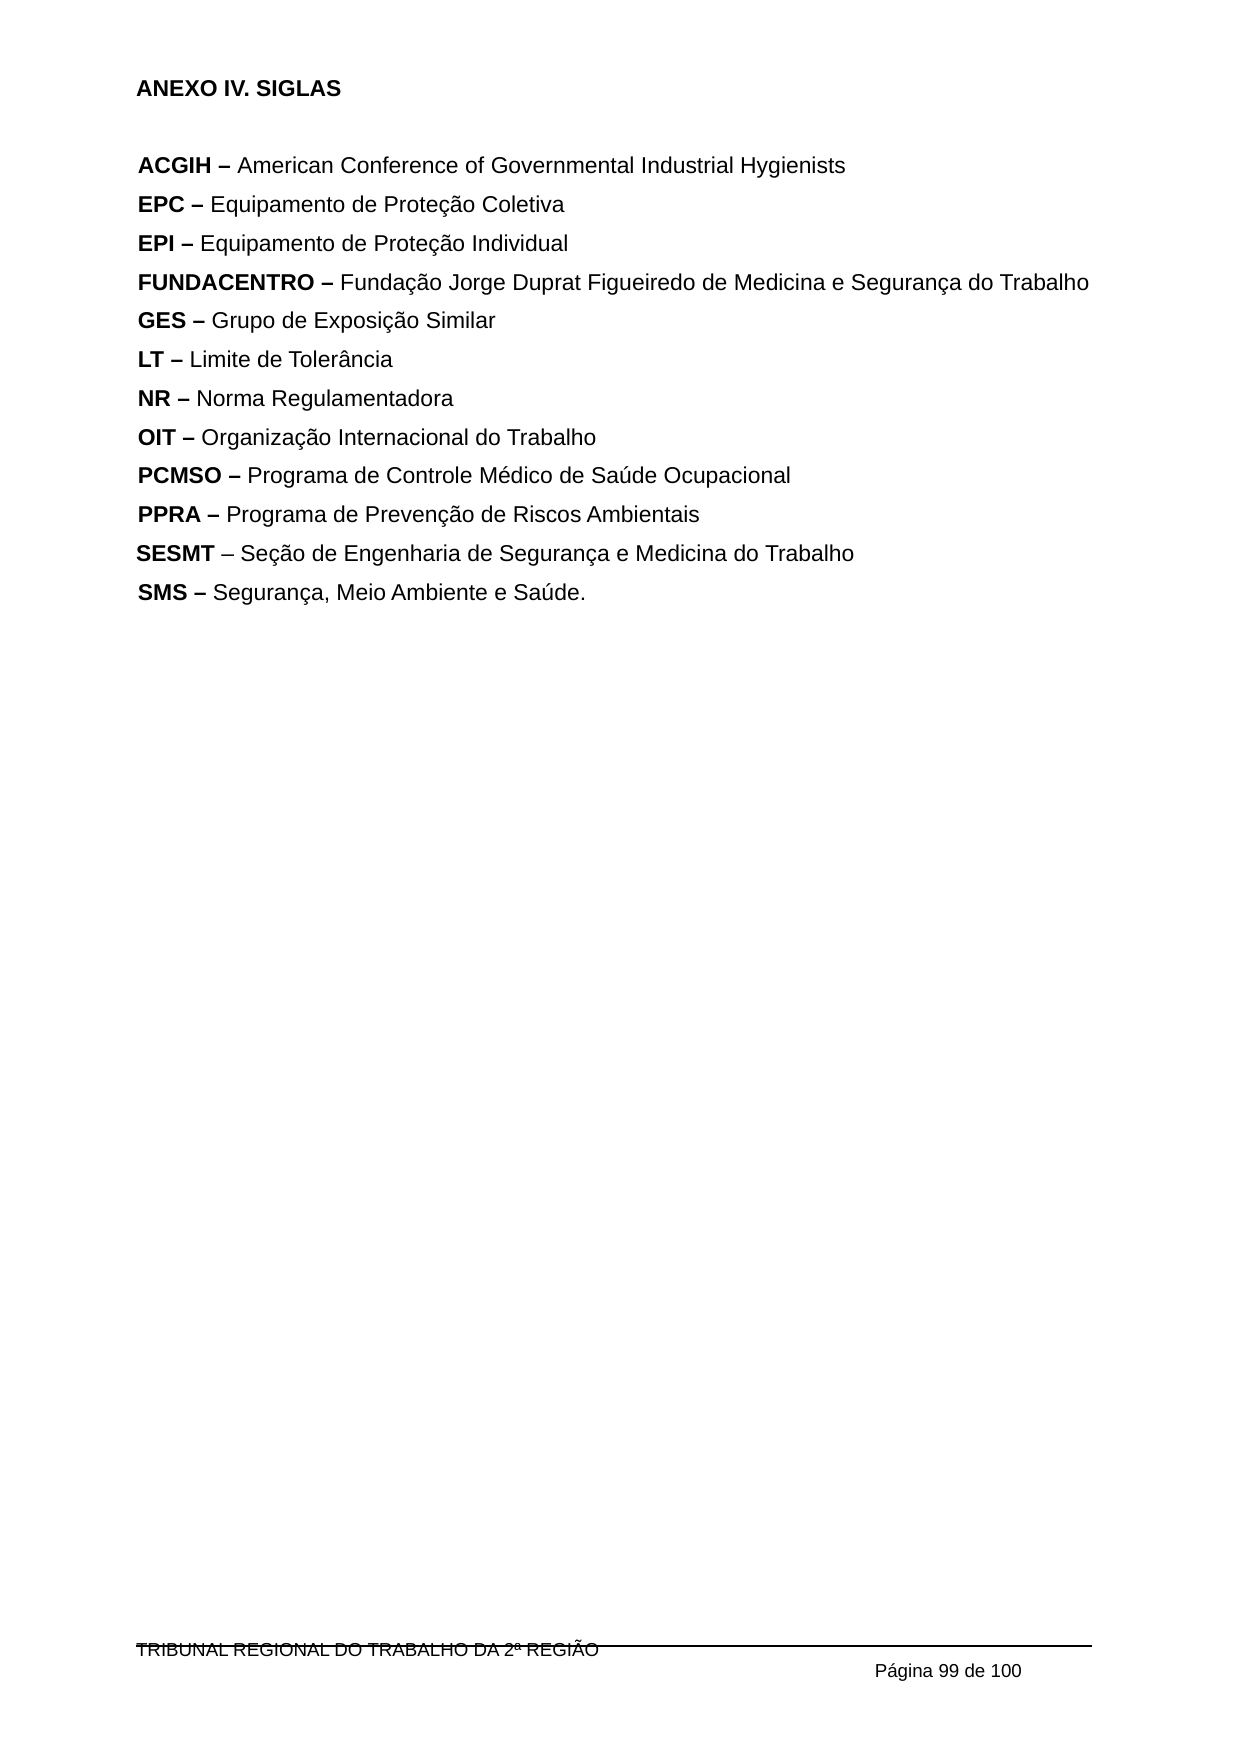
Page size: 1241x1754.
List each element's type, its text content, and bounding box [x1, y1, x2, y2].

text PCMSO – Programa de Controle Médico de Saúde Ocupacional [138, 462, 1104, 489]
text EPI – Equipamento de Proteção Individual [138, 230, 1104, 256]
text FUNDACENTRO – Fundação Jorge Duprat Figueiredo de Medicina e Segurança do Trabalho [138, 269, 1104, 295]
text SMS – Segurança, Meio Ambiente e Saúde. [138, 579, 1104, 605]
text NR – Norma Regulamentadora [138, 385, 1104, 411]
text LT – Limite de Tolerância [138, 346, 1104, 373]
text SESMT – Seção de Engenharia de Segurança e Medicina do Trabalho [136, 540, 1104, 566]
text OIT – Organização Internacional do Trabalho [138, 424, 1104, 450]
text PPRA – Programa de Prevenção de Riscos Ambientais [138, 501, 1104, 528]
text ACGIH – American Conference of Governmental Industrial Hygienists [138, 152, 1104, 179]
text ANEXO IV. SIGLAS [136, 75, 1104, 101]
text EPC – Equipamento de Proteção Coletiva [138, 191, 1104, 218]
text GES – Grupo de Exposição Similar [138, 307, 1104, 334]
